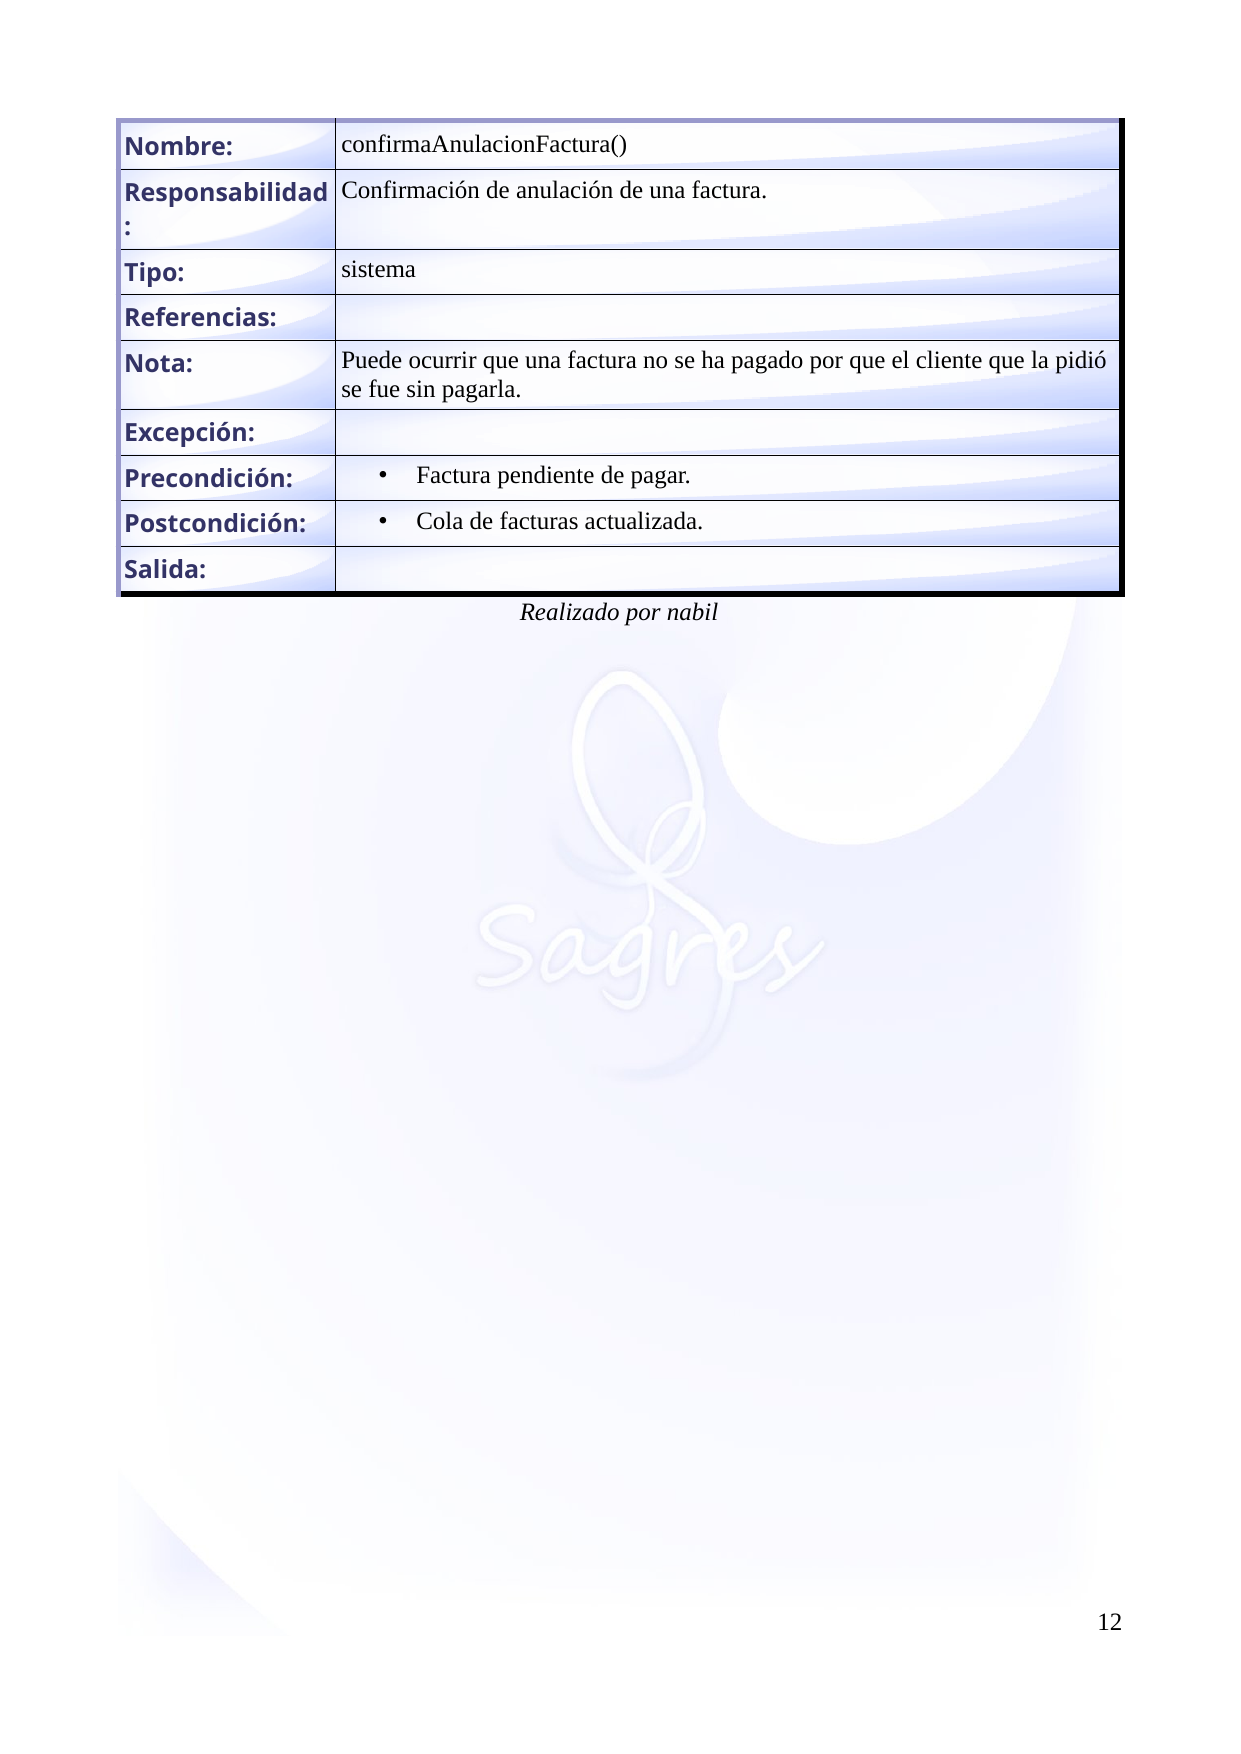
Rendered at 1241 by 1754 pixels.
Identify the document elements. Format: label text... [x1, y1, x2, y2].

table_cell [336, 295, 1119, 340]
table_cell Postcondición: [121, 501, 335, 546]
table_cell Puede ocurrir que una factura no se ha pagado por que el cliente que la pidió se fue sin pagarla. [336, 341, 1119, 409]
table_cell Nota: [121, 341, 335, 409]
table_header Nombre: [121, 123, 335, 169]
table_cell Excepción: [121, 410, 335, 454]
text Realizado por nabil [118, 597, 1122, 625]
table_cell Salida: [121, 547, 335, 591]
table_cell Cola de facturas actualizada. [336, 501, 1119, 546]
table_cell Tipo: [121, 250, 335, 294]
table_cell sistema [336, 250, 1119, 294]
table_cell Precondición: [121, 456, 335, 500]
table_cell [336, 547, 1119, 591]
table_cell Factura pendiente de pagar. [336, 456, 1119, 500]
table_cell Responsabilidad: [121, 170, 335, 248]
table_cell Confirmación de anulación de una factura. [336, 170, 1119, 248]
table_header confirmaAnulacionFactura() [336, 123, 1119, 169]
picture [118, 625, 1122, 1636]
table_cell Referencias: [121, 295, 335, 340]
table_cell [336, 410, 1119, 454]
